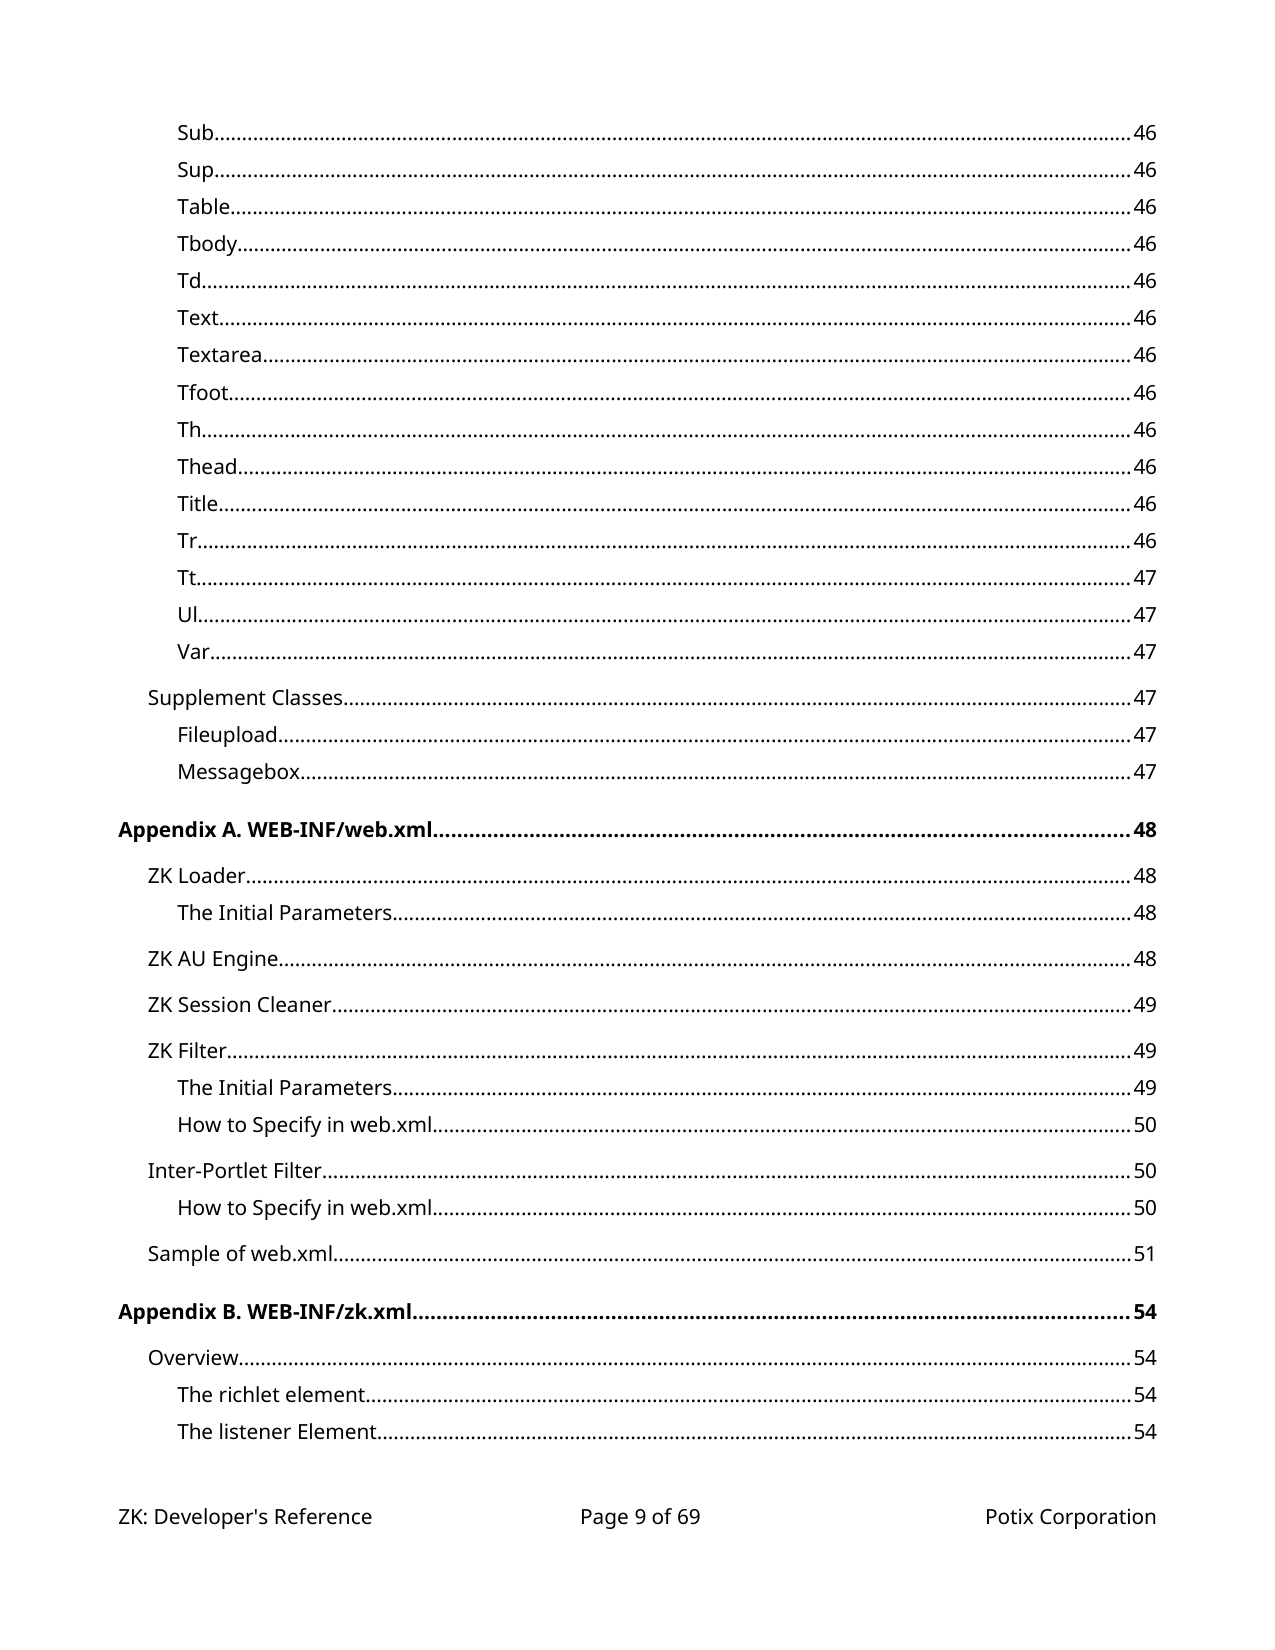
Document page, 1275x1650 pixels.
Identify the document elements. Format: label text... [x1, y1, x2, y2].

text Appendix A. WEB-INF/web.xml 48 [118, 815, 1157, 843]
text Tbody 46 [177, 229, 1157, 258]
text ZK Filter 49 [148, 1036, 1157, 1064]
text Td 46 [177, 266, 1157, 295]
text How to Specify in web.xml 50 [177, 1193, 1157, 1221]
text How to Specify in web.xml 50 [177, 1110, 1157, 1138]
text Textarea 46 [177, 341, 1157, 369]
text Sup 46 [177, 155, 1157, 183]
text The Initial Parameters 48 [177, 898, 1157, 926]
text Inter-Portlet Filter 50 [148, 1156, 1157, 1184]
text Var 47 [177, 637, 1157, 666]
text Overview 54 [148, 1343, 1157, 1371]
text Appendix B. WEB-INF/zk.xml 54 [118, 1297, 1157, 1325]
text Thead 46 [177, 452, 1157, 480]
text Tr 46 [177, 526, 1157, 554]
text Messagebox 47 [177, 757, 1157, 786]
text Tt 47 [177, 563, 1157, 591]
text Text 46 [177, 303, 1157, 332]
text ZK Loader 48 [148, 861, 1157, 889]
text Title 46 [177, 489, 1157, 517]
text ZK Session Cleaner 49 [148, 990, 1157, 1018]
text ZK AU Engine 48 [148, 944, 1157, 972]
text Tfoot 46 [177, 378, 1157, 406]
text Fileupload 47 [177, 720, 1157, 748]
text Sample of web.xml 51 [148, 1239, 1157, 1267]
text Sub 46 [177, 118, 1157, 146]
text The richlet element 54 [177, 1380, 1157, 1408]
text The listener Element 54 [177, 1417, 1157, 1445]
text Table 46 [177, 192, 1157, 221]
text Th 46 [177, 415, 1157, 443]
text Ul 47 [177, 600, 1157, 628]
text Supplement Classes 47 [148, 683, 1157, 711]
text The Initial Parameters 49 [177, 1073, 1157, 1101]
